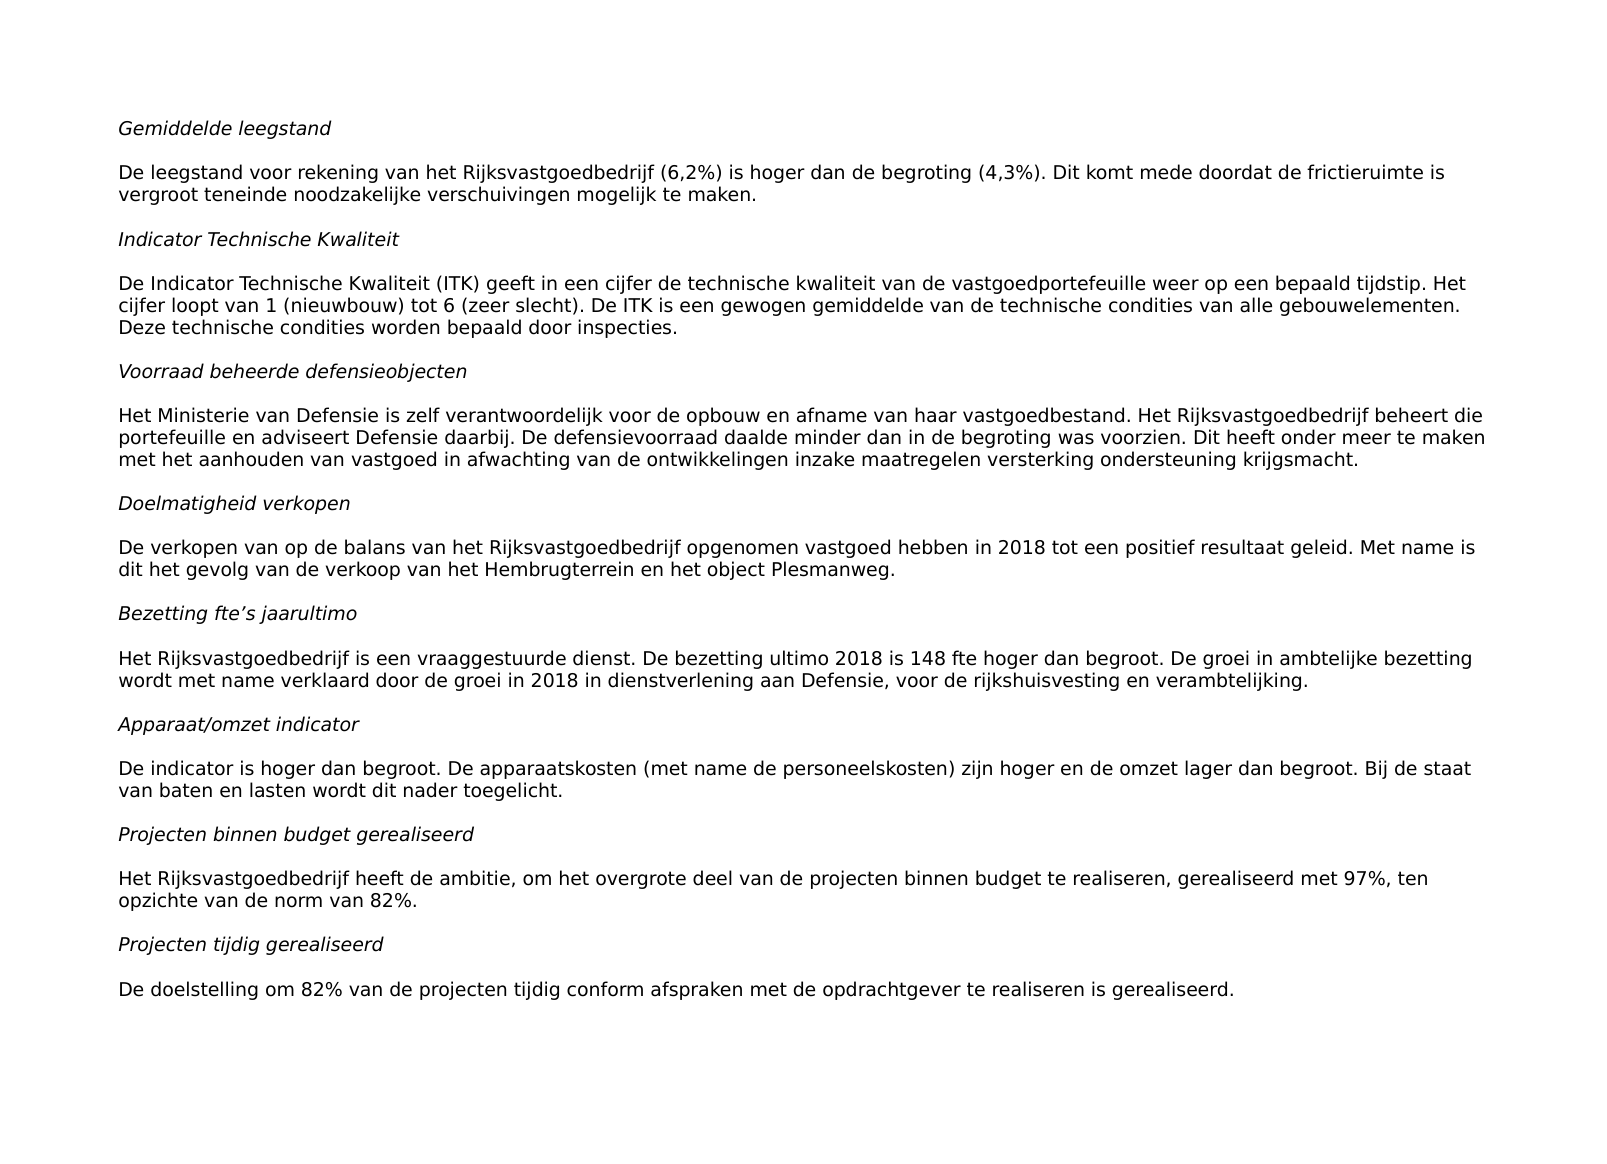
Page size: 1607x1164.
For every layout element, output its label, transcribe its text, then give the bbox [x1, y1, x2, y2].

text De doelstelling om 82% van de projecten tijdig conform afspraken met de opdrachtgever te realiseren is gerealiseerd. [118, 978, 1488, 1000]
subtitle Projecten tijdig gerealiseerd [118, 934, 1488, 956]
subtitle Indicator Technische Kwaliteit [118, 228, 1488, 250]
text De leegstand voor rekening van het Rijksvastgoedbedrijf (6,2%) is hoger dan de begroting (4,3%). Dit komt mede doordat de frictieruimte is vergroot teneinde noodzakelijke verschuivingen mogelijk te maken. [118, 162, 1488, 206]
subtitle Bezetting fte’s jaarultimo [118, 603, 1488, 625]
subtitle Gemiddelde leegstand [118, 118, 1488, 140]
text De verkopen van op de balans van het Rijksvastgoedbedrijf opgenomen vastgoed hebben in 2018 tot een positief resultaat geleid. Met name is dit het gevolg van de verkoop van het Hembrugterrein en het object Plesmanweg. [118, 537, 1488, 581]
subtitle Projecten binnen budget gerealiseerd [118, 824, 1488, 846]
text Het Rijksvastgoedbedrijf heeft de ambitie, om het overgrote deel van de projecten binnen budget te realiseren, gerealiseerd met 97%, ten opzichte van de norm van 82%. [118, 868, 1488, 912]
text Het Rijksvastgoedbedrijf is een vraaggestuurde dienst. De bezetting ultimo 2018 is 148 fte hoger dan begroot. De groei in ambtelijke bezetting wordt met name verklaard door de groei in 2018 in dienstverlening aan Defensie, voor de rijkshuisvesting en verambtelijking. [118, 647, 1488, 691]
text Het Ministerie van Defensie is zelf verantwoordelijk voor de opbouw en afname van haar vastgoedbestand. Het Rijksvastgoedbedrijf beheert die portefeuille en adviseert Defensie daarbij. De defensievoorraad daalde minder dan in de begroting was voorzien. Dit heeft onder meer te maken met het aanhouden van vastgoed in afwachting van de ontwikkelingen inzake maatregelen versterking ondersteuning krijgsmacht. [118, 405, 1488, 471]
subtitle Apparaat/omzet indicator [118, 714, 1488, 736]
subtitle Voorraad beheerde defensieobjecten [118, 361, 1488, 383]
text De indicator is hoger dan begroot. De apparaatskosten (met name de personeelskosten) zijn hoger en de omzet lager dan begroot. Bij de staat van baten en lasten wordt dit nader toegelicht. [118, 758, 1488, 802]
text De Indicator Technische Kwaliteit (ITK) geeft in een cijfer de technische kwaliteit van de vastgoedportefeuille weer op een bepaald tijdstip. Het cijfer loopt van 1 (nieuwbouw) tot 6 (zeer slecht). De ITK is een gewogen gemiddelde van de technische condities van alle gebouwelementen. Deze technische condities worden bepaald door inspecties. [118, 273, 1488, 338]
subtitle Doelmatigheid verkopen [118, 493, 1488, 515]
